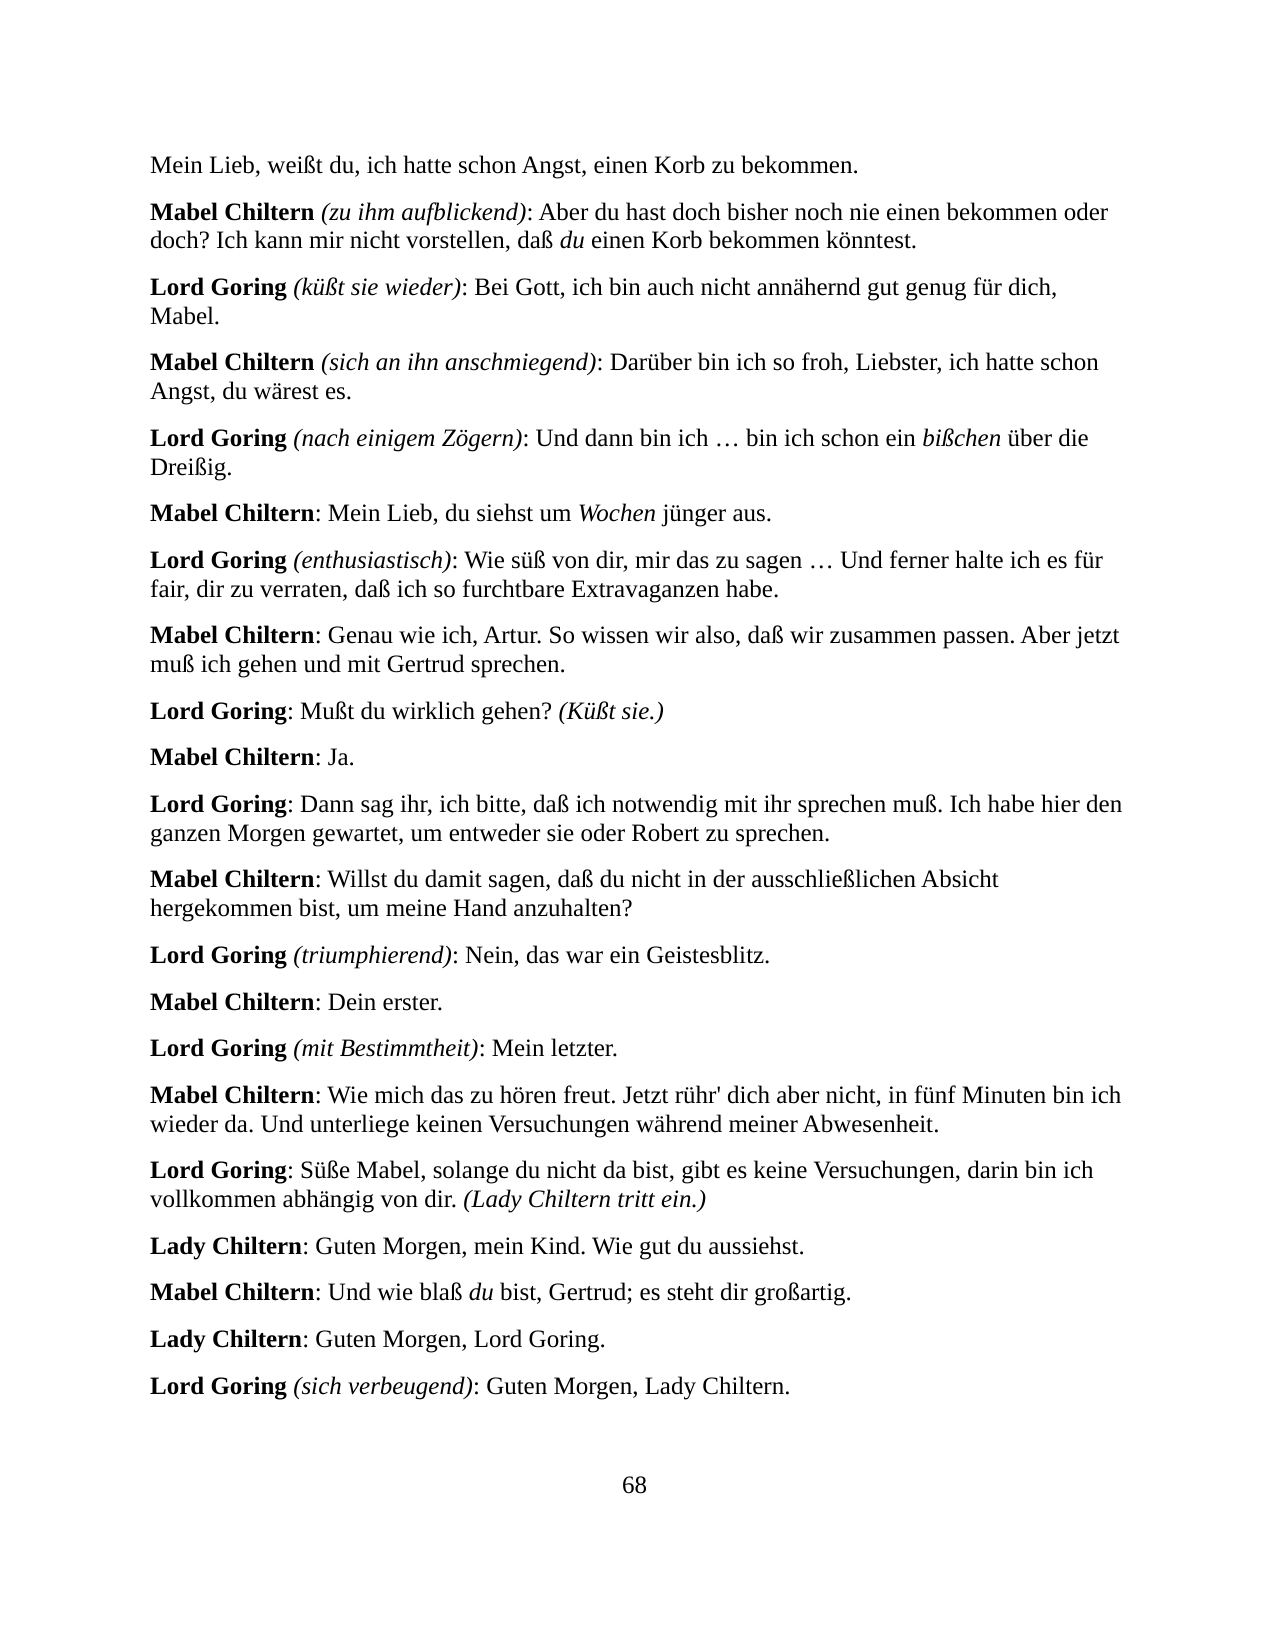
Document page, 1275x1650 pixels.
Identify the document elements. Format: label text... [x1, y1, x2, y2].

text Lord Goring (mit Bestimmtheit): Mein letzter. [150, 1033, 1125, 1062]
text Lady Chiltern: Guten Morgen, mein Kind. Wie gut du aussiehst. [150, 1231, 1125, 1259]
text Mabel Chiltern (zu ihm aufblickend): Aber du hast doch bisher noch nie einen bekommen oder doch? Ich kann mir nicht vorstellen, daß du einen Korb bekommen könntest. [150, 197, 1125, 254]
text Mein Lieb, weißt du, ich hatte schon Angst, einen Korb zu bekommen. [150, 150, 1125, 179]
text Mabel Chiltern: Und wie blaß du bist, Gertrud; es steht dir großartig. [150, 1277, 1125, 1306]
text Mabel Chiltern: Ja. [150, 742, 1125, 771]
text Mabel Chiltern: Dein erster. [150, 987, 1125, 1015]
text Mabel Chiltern: Willst du damit sagen, daß du nicht in der ausschließlichen Absicht hergekommen bist, um meine Hand anzuhalten? [150, 864, 1125, 922]
text Lady Chiltern: Guten Morgen, Lord Goring. [150, 1324, 1125, 1353]
text Lord Goring (triumphierend): Nein, das war ein Geistesblitz. [150, 940, 1125, 969]
text Mabel Chiltern: Wie mich das zu hören freut. Jetzt rühr' dich aber nicht, in fünf Minuten bin ich wieder da. Und unterliege keinen Versuchungen während meiner Abwesenheit. [150, 1080, 1125, 1137]
text Mabel Chiltern: Genau wie ich, Artur. So wissen wir also, daß wir zusammen passen. Aber jetzt muß ich gehen und mit Gertrud sprechen. [150, 620, 1125, 678]
text Lord Goring: Mußt du wirklich gehen? (Küßt sie.) [150, 696, 1125, 724]
text Lord Goring (küßt sie wieder): Bei Gott, ich bin auch nicht annähernd gut genug für dich, Mabel. [150, 272, 1125, 329]
text Lord Goring (enthusiastisch): Wie süß von dir, mir das zu sagen … Und ferner halte ich es für fair, dir zu verraten, daß ich so furchtbare Extravaganzen habe. [150, 545, 1125, 602]
text Mabel Chiltern (sich an ihn anschmiegend): Darüber bin ich so froh, Liebster, ich hatte schon Angst, du wärest es. [150, 347, 1125, 405]
text Lord Goring: Süße Mabel, solange du nicht da bist, gibt es keine Versuchungen, darin bin ich vollkommen abhängig von dir. (Lady Chiltern tritt ein.) [150, 1155, 1125, 1213]
text Lord Goring: Dann sag ihr, ich bitte, daß ich notwendig mit ihr sprechen muß. Ich habe hier den ganzen Morgen gewartet, um entweder sie oder Robert zu sprechen. [150, 789, 1125, 847]
text Lord Goring (nach einigem Zögern): Und dann bin ich … bin ich schon ein bißchen über die Dreißig. [150, 423, 1125, 480]
text Mabel Chiltern: Mein Lieb, du siehst um Wochen jünger aus. [150, 498, 1125, 527]
text Lord Goring (sich verbeugend): Guten Morgen, Lady Chiltern. [150, 1371, 1125, 1399]
